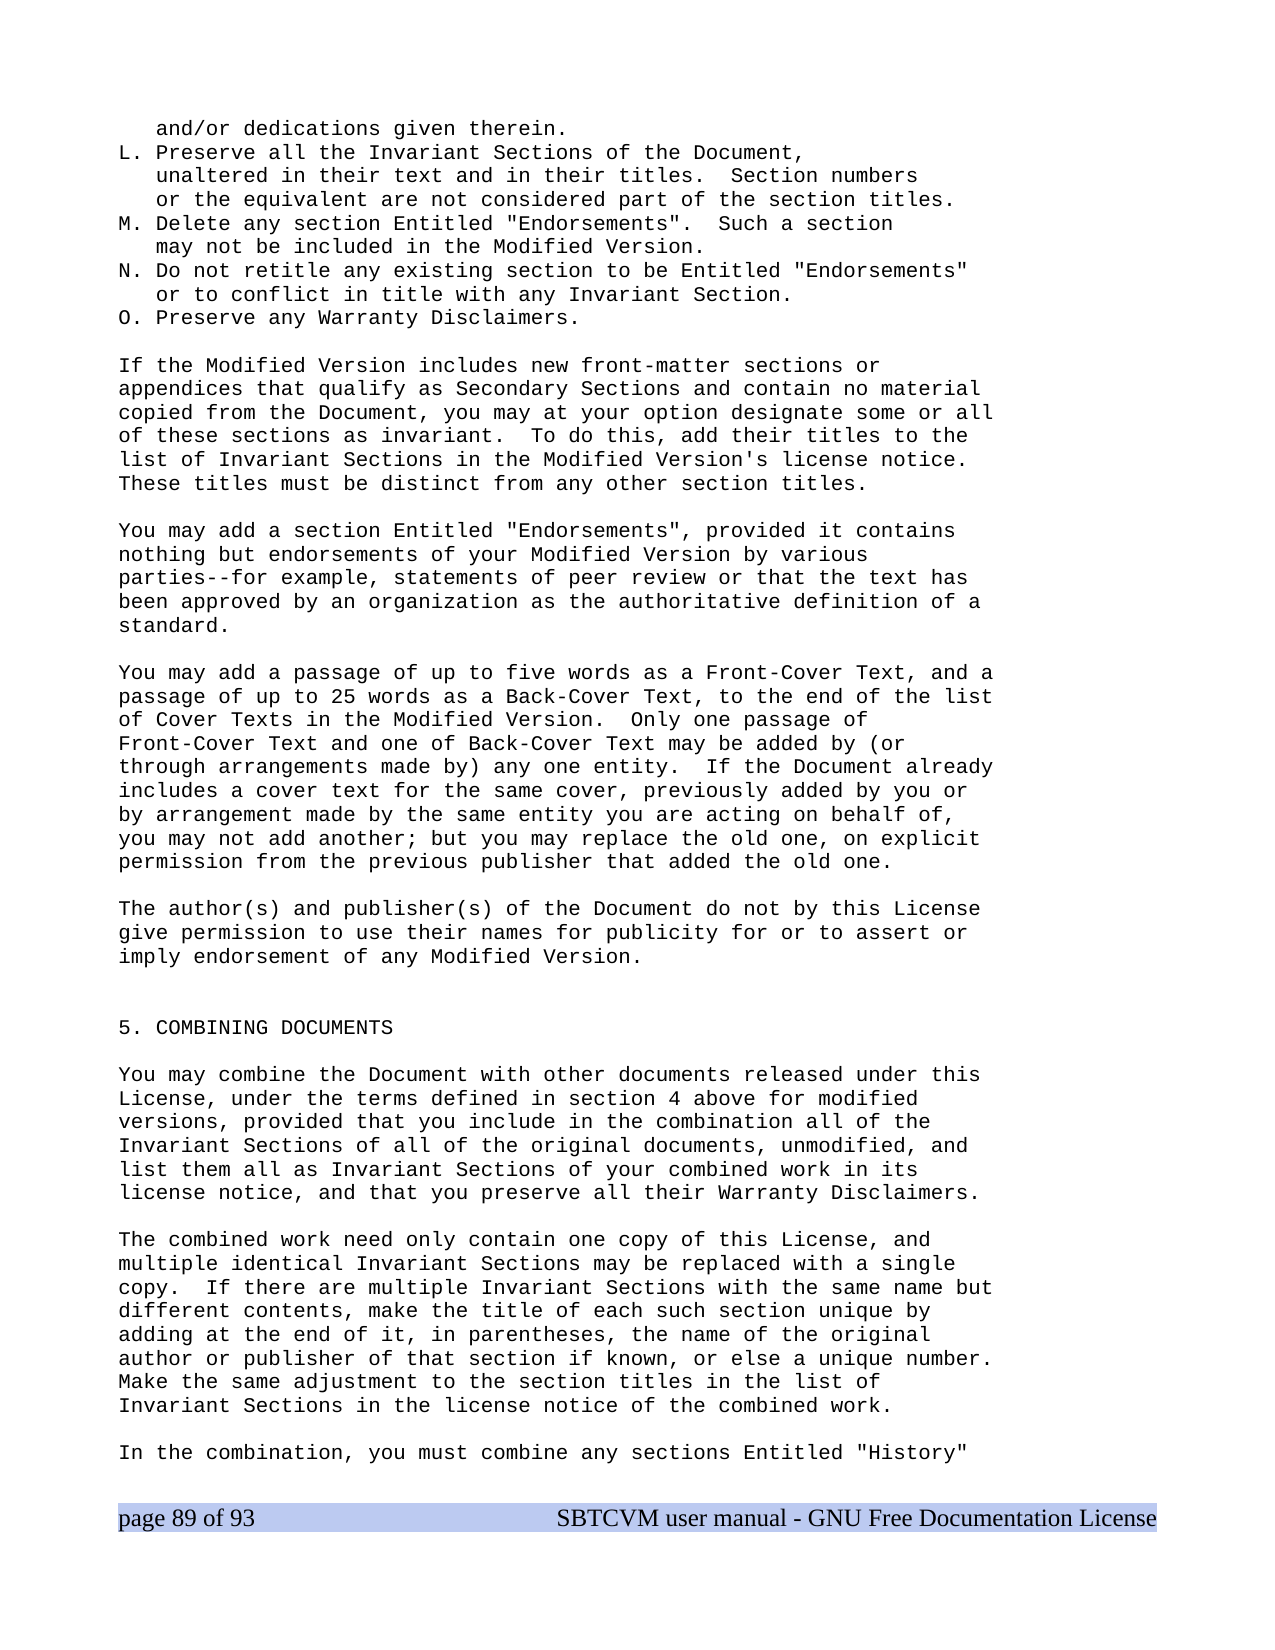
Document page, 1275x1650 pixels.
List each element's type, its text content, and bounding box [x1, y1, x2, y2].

text The author(s) and publisher(s) of the Document do not by this License [118, 898, 1157, 922]
text includes a cover text for the same cover, previously added by you or [118, 780, 1157, 804]
text Invariant Sections of all of the original documents, unmodified, and [118, 1135, 1157, 1158]
text L. Preserve all the Invariant Sections of the Document, [118, 142, 1157, 165]
text versions, provided that you include in the combination all of the [118, 1111, 1157, 1135]
text permission from the previous publisher that added the old one. [118, 851, 1157, 875]
text M. Delete any section Entitled "Endorsements". Such a section [118, 213, 1157, 236]
text give permission to use their names for publicity for or to assert or [118, 922, 1157, 946]
text adding at the end of it, in parentheses, the name of the original [118, 1324, 1157, 1348]
text unaltered in their text and in their titles. Section numbers [118, 165, 1157, 189]
text parties--for example, statements of peer review or that the text has [118, 567, 1157, 591]
text In the combination, you must combine any sections Entitled "History" [118, 1442, 1157, 1466]
text been approved by an organization as the authoritative definition of a [118, 591, 1157, 615]
text or to conflict in title with any Invariant Section. [118, 284, 1157, 307]
text list them all as Invariant Sections of your combined work in its [118, 1158, 1157, 1182]
text Front-Cover Text and one of Back-Cover Text may be added by (or [118, 733, 1157, 757]
text passage of up to 25 words as a Back-Cover Text, to the end of the list [118, 686, 1157, 709]
text Make the same adjustment to the section titles in the list of [118, 1371, 1157, 1395]
text If the Modified Version includes new front-matter sections or [118, 354, 1157, 378]
text nothing but endorsements of your Modified Version by various [118, 544, 1157, 567]
text You may add a section Entitled "Endorsements", provided it contains [118, 520, 1157, 544]
text License, under the terms defined in section 4 above for modified [118, 1088, 1157, 1111]
text you may not add another; but you may replace the old one, on explicit [118, 827, 1157, 851]
text standard. [118, 615, 1157, 638]
text or the equivalent are not considered part of the section titles. [118, 189, 1157, 213]
text These titles must be distinct from any other section titles. [118, 473, 1157, 496]
text of these sections as invariant. To do this, add their titles to the [118, 426, 1157, 449]
text appendices that qualify as Secondary Sections and contain no material [118, 378, 1157, 402]
text imply endorsement of any Modified Version. [118, 946, 1157, 969]
text may not be included in the Modified Version. [118, 236, 1157, 260]
text and/or dedications given therein. [118, 118, 1157, 142]
text You may add a passage of up to five words as a Front-Cover Text, and a [118, 662, 1157, 686]
text different contents, make the title of each such section unique by [118, 1300, 1157, 1324]
text O. Preserve any Warranty Disclaimers. [118, 307, 1157, 331]
text list of Invariant Sections in the Modified Version's license notice. [118, 449, 1157, 473]
text 5. COMBINING DOCUMENTS [118, 1017, 1157, 1040]
text by arrangement made by the same entity you are acting on behalf of, [118, 804, 1157, 827]
text of Cover Texts in the Modified Version. Only one passage of [118, 709, 1157, 733]
text copied from the Document, you may at your option designate some or all [118, 402, 1157, 426]
text multiple identical Invariant Sections may be replaced with a single [118, 1253, 1157, 1277]
text copy. If there are multiple Invariant Sections with the same name but [118, 1277, 1157, 1300]
text through arrangements made by) any one entity. If the Document already [118, 757, 1157, 780]
text N. Do not retitle any existing section to be Entitled "Endorsements" [118, 260, 1157, 284]
text The combined work need only contain one copy of this License, and [118, 1229, 1157, 1253]
text license notice, and that you preserve all their Warranty Disclaimers. [118, 1182, 1157, 1206]
text You may combine the Document with other documents released under this [118, 1064, 1157, 1088]
text author or publisher of that section if known, or else a unique number. [118, 1348, 1157, 1371]
text Invariant Sections in the license notice of the combined work. [118, 1395, 1157, 1419]
